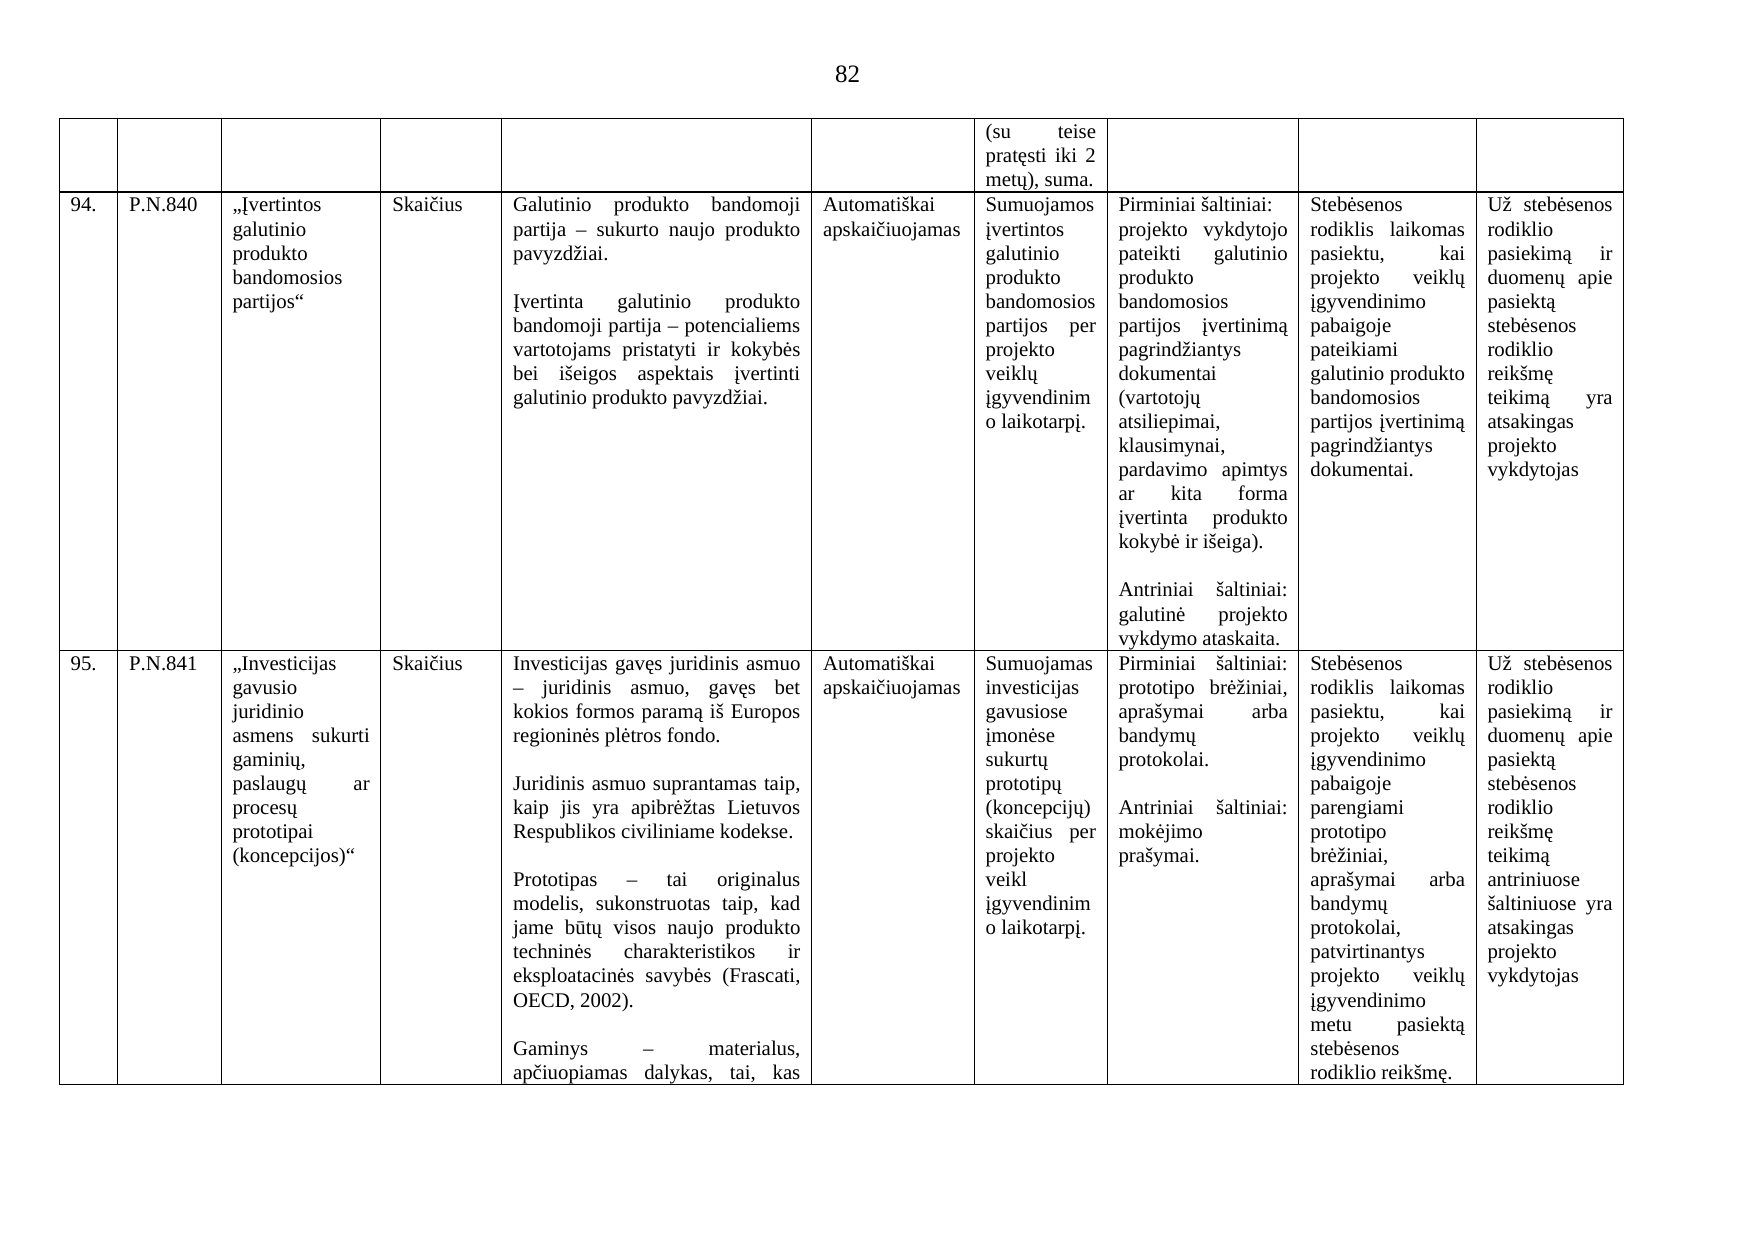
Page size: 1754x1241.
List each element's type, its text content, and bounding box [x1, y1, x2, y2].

table_cell Sumuojamas investicijas gavusiose įmonėse sukurtų prototipų (koncepcijų) skaičius per projekto veikl įgyvendinimo laikotarpį. [975, 651, 1107, 1084]
table_cell [1108, 119, 1298, 191]
table_cell [812, 119, 974, 191]
table_cell Sumuojamos įvertintos galutinio produkto bandomosios partijos per projekto veiklų įgyvendinimo laikotarpį. [975, 193, 1107, 649]
table_cell Už stebėsenos rodiklio pasiekimą ir duomenų apie pasiektą stebėsenos rodiklio reikšmę teikimą antriniuose šaltiniuose yra atsakingas projekto vykdytojas [1477, 651, 1623, 1084]
table_cell Stebėsenos rodiklis laikomas pasiektu, kai projekto veiklų įgyvendinimo pabaigoje pateikiami galutinio produkto bandomosios partijos įvertinimą pagrindžiantys dokumentai. [1299, 193, 1476, 649]
table_cell [1299, 119, 1476, 191]
table_cell Už stebėsenos rodiklio pasiekimą ir duomenų apie pasiektą stebėsenos rodiklio reikšmę teikimą yra atsakingas projekto vykdytojas [1477, 193, 1623, 649]
table_cell Pirminiai šaltiniai: projekto vykdytojo pateikti galutinio produkto bandomosios partijos įvertinimą pagrindžiantys dokumentai (vartotojų atsiliepimai, klausimynai, pardavimo apimtys ar kita forma įvertinta produkto kokybė ir išeiga). Antriniai šaltiniai: galutinė projekto vykdymo ataskaita. [1108, 193, 1298, 649]
table_cell [1477, 119, 1623, 191]
table_cell [118, 119, 221, 191]
table_cell „Įvertintos galutinio produkto bandomosios partijos“ [222, 193, 380, 649]
table_cell Automatiškai apskaičiuojamas [812, 651, 974, 1084]
table_cell Stebėsenos rodiklis laikomas pasiektu, kai projekto veiklų įgyvendinimo pabaigoje parengiami prototipo brėžiniai, aprašymai arba bandymų protokolai, patvirtinantys projekto veiklų įgyvendinimo metu pasiektą stebėsenos rodiklio reikšmę. [1299, 651, 1476, 1084]
table_cell 94. [60, 193, 117, 649]
table_cell P.N.841 [118, 651, 221, 1084]
table_cell Skaičius [381, 193, 501, 649]
table_cell 95. [60, 651, 117, 1084]
table_cell Automatiškai apskaičiuojamas [812, 193, 974, 649]
table_cell Pirminiai šaltiniai: prototipo brėžiniai, aprašymai arba bandymų protokolai. Antriniai šaltiniai: mokėjimo prašymai. [1108, 651, 1298, 1084]
table_cell Investicijas gavęs juridinis asmuo – juridinis asmuo, gavęs bet kokios formos paramą iš Europos regioninės plėtros fondo. Juridinis asmuo suprantamas taip, kaip jis yra apibrėžtas Lietuvos Respublikos civiliniame kodekse. Prototipas – tai originalus modelis, sukonstruotas taip, kad jame būtų visos naujo produkto techninės charakteristikos ir eksploatacinės savybės (Frascati, OECD, 2002). Gaminys – materialus, apčiuopiamas dalykas, tai, kas [502, 651, 811, 1084]
table_cell „Investicijas gavusio juridinio asmens sukurti gaminių, paslaugų ar procesų prototipai (koncepcijos)“ [222, 651, 380, 1084]
table_cell [60, 119, 117, 191]
table_cell [222, 119, 380, 191]
table_cell Galutinio produkto bandomoji partija – sukurto naujo produkto pavyzdžiai. Įvertinta galutinio produkto bandomoji partija – potencialiems vartotojams pristatyti ir kokybės bei išeigos aspektais įvertinti galutinio produkto pavyzdžiai. [502, 193, 811, 649]
table_cell [381, 119, 501, 191]
table_cell [502, 119, 811, 191]
table_cell (su teise pratęsti iki 2 metų), suma. [975, 119, 1107, 191]
table_cell Skaičius [381, 651, 501, 1084]
table_cell P.N.840 [118, 193, 221, 649]
